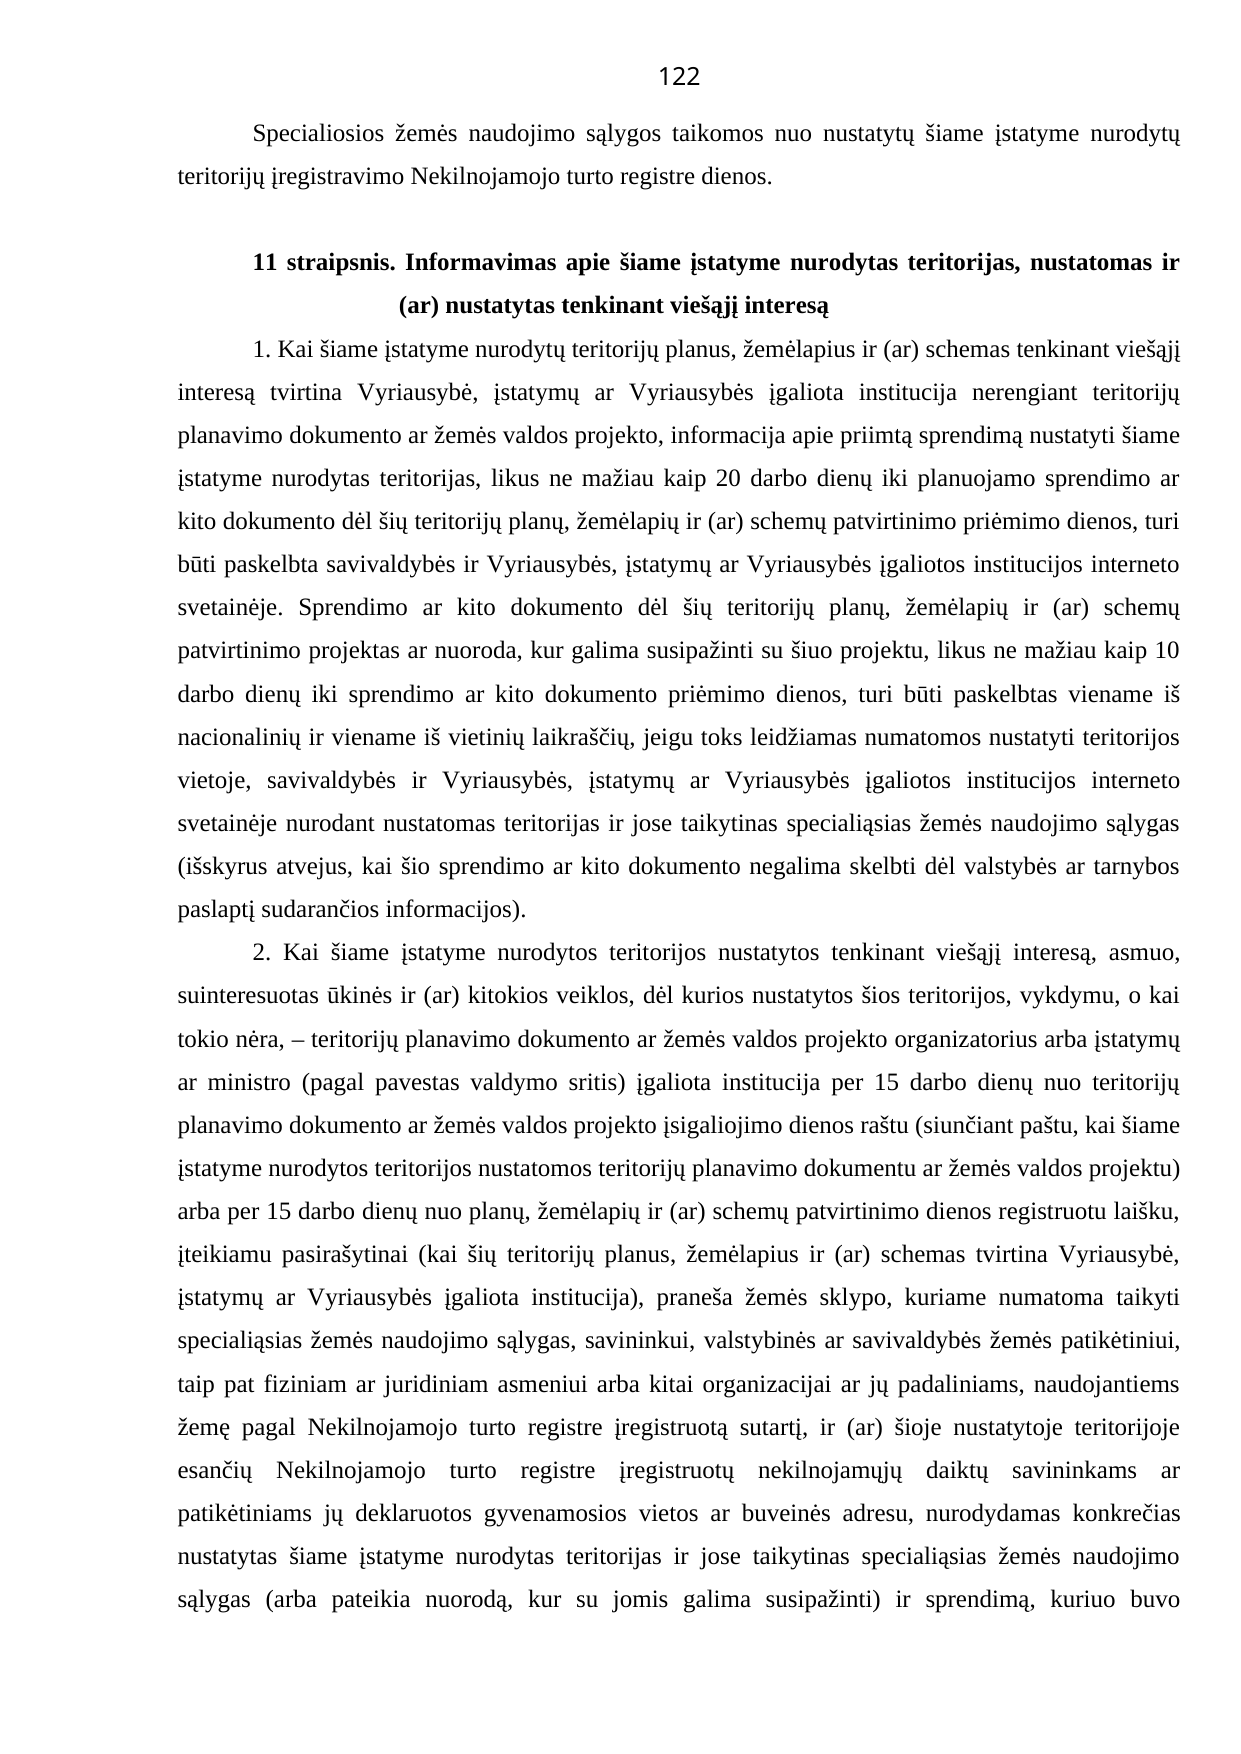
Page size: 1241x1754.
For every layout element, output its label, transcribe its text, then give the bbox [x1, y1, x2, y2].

text 2. Kai šiame įstatyme nurodytos teritorijos nustatytos tenkinant viešąjį interesą, asmuo, suinteresuotas ūkinės ir (ar) kitokios veiklos, dėl kurios nustatytos šios teritorijos, vykdymu, o kai tokio nėra, – teritorijų planavimo dokumento ar žemės valdos projekto organizatorius arba įstatymų ar ministro (pagal pavestas valdymo sritis) įgaliota institucija per 15 darbo dienų nuo teritorijų planavimo dokumento ar žemės valdos projekto įsigaliojimo dienos raštu (siunčiant paštu, kai šiame įstatyme nurodytos teritorijos nustatomos teritorijų planavimo dokumentu ar žemės valdos projektu) arba per 15 darbo dienų nuo planų, žemėlapių ir (ar) schemų patvirtinimo dienos registruotu laišku, įteikiamu pasirašytinai (kai šių teritorijų planus, žemėlapius ir (ar) schemas tvirtina Vyriausybė, įstatymų ar Vyriausybės įgaliota institucija), praneša žemės sklypo, kuriame numatoma taikyti specialiąsias žemės naudojimo sąlygas, savininkui, valstybinės ar savivaldybės žemės patikėtiniui, taip pat fiziniam ar juridiniam asmeniui arba kitai organizacijai ar jų padaliniams, naudojantiems žemę pagal Nekilnojamojo turto registre įregistruotą sutartį, ir (ar) šioje nustatytoje teritorijoje esančių Nekilnojamojo turto registre įregistruotų nekilnojamųjų daiktų savininkams ar patikėtiniams jų deklaruotos gyvenamosios vietos ar buveinės adresu, nurodydamas konkrečias nustatytas šiame įstatyme nurodytas teritorijas ir jose taikytinas specialiąsias žemės naudojimo sąlygas (arba pateikia nuorodą, kur su jomis galima susipažinti) ir sprendimą, kuriuo buvo [177, 937, 1181, 1613]
text 11 straipsnis. Informavimas apie šiame įstatyme nurodytas teritorijas, nustatomas ir (ar) nustatytas tenkinant viešąjį interesą [252, 247, 1181, 319]
text 1. Kai šiame įstatyme nurodytų teritorijų planus, žemėlapius ir (ar) schemas tenkinant viešąjį interesą tvirtina Vyriausybė, įstatymų ar Vyriausybės įgaliota institucija nerengiant teritorijų planavimo dokumento ar žemės valdos projekto, informacija apie priimtą sprendimą nustatyti šiame įstatyme nurodytas teritorijas, likus ne mažiau kaip 20 darbo dienų iki planuojamo sprendimo ar kito dokumento dėl šių teritorijų planų, žemėlapių ir (ar) schemų patvirtinimo priėmimo dienos, turi būti paskelbta savivaldybės ir Vyriausybės, įstatymų ar Vyriausybės įgaliotos institucijos interneto svetainėje. Sprendimo ar kito dokumento dėl šių teritorijų planų, žemėlapių ir (ar) schemų patvirtinimo projektas ar nuoroda, kur galima susipažinti su šiuo projektu, likus ne mažiau kaip 10 darbo dienų iki sprendimo ar kito dokumento priėmimo dienos, turi būti paskelbtas viename iš nacionalinių ir viename iš vietinių laikraščių, jeigu toks leidžiamas numatomos nustatyti teritorijos vietoje, savivaldybės ir Vyriausybės, įstatymų ar Vyriausybės įgaliotos institucijos interneto svetainėje nurodant nustatomas teritorijas ir jose taikytinas specialiąsias žemės naudojimo sąlygas (išskyrus atvejus, kai šio sprendimo ar kito dokumento negalima skelbti dėl valstybės ar tarnybos paslaptį sudarančios informacijos). [177, 334, 1181, 923]
text Specialiosios žemės naudojimo sąlygos taikomos nuo nustatytų šiame įstatyme nurodytų teritorijų įregistravimo Nekilnojamojo turto registre dienos. [177, 118, 1181, 190]
